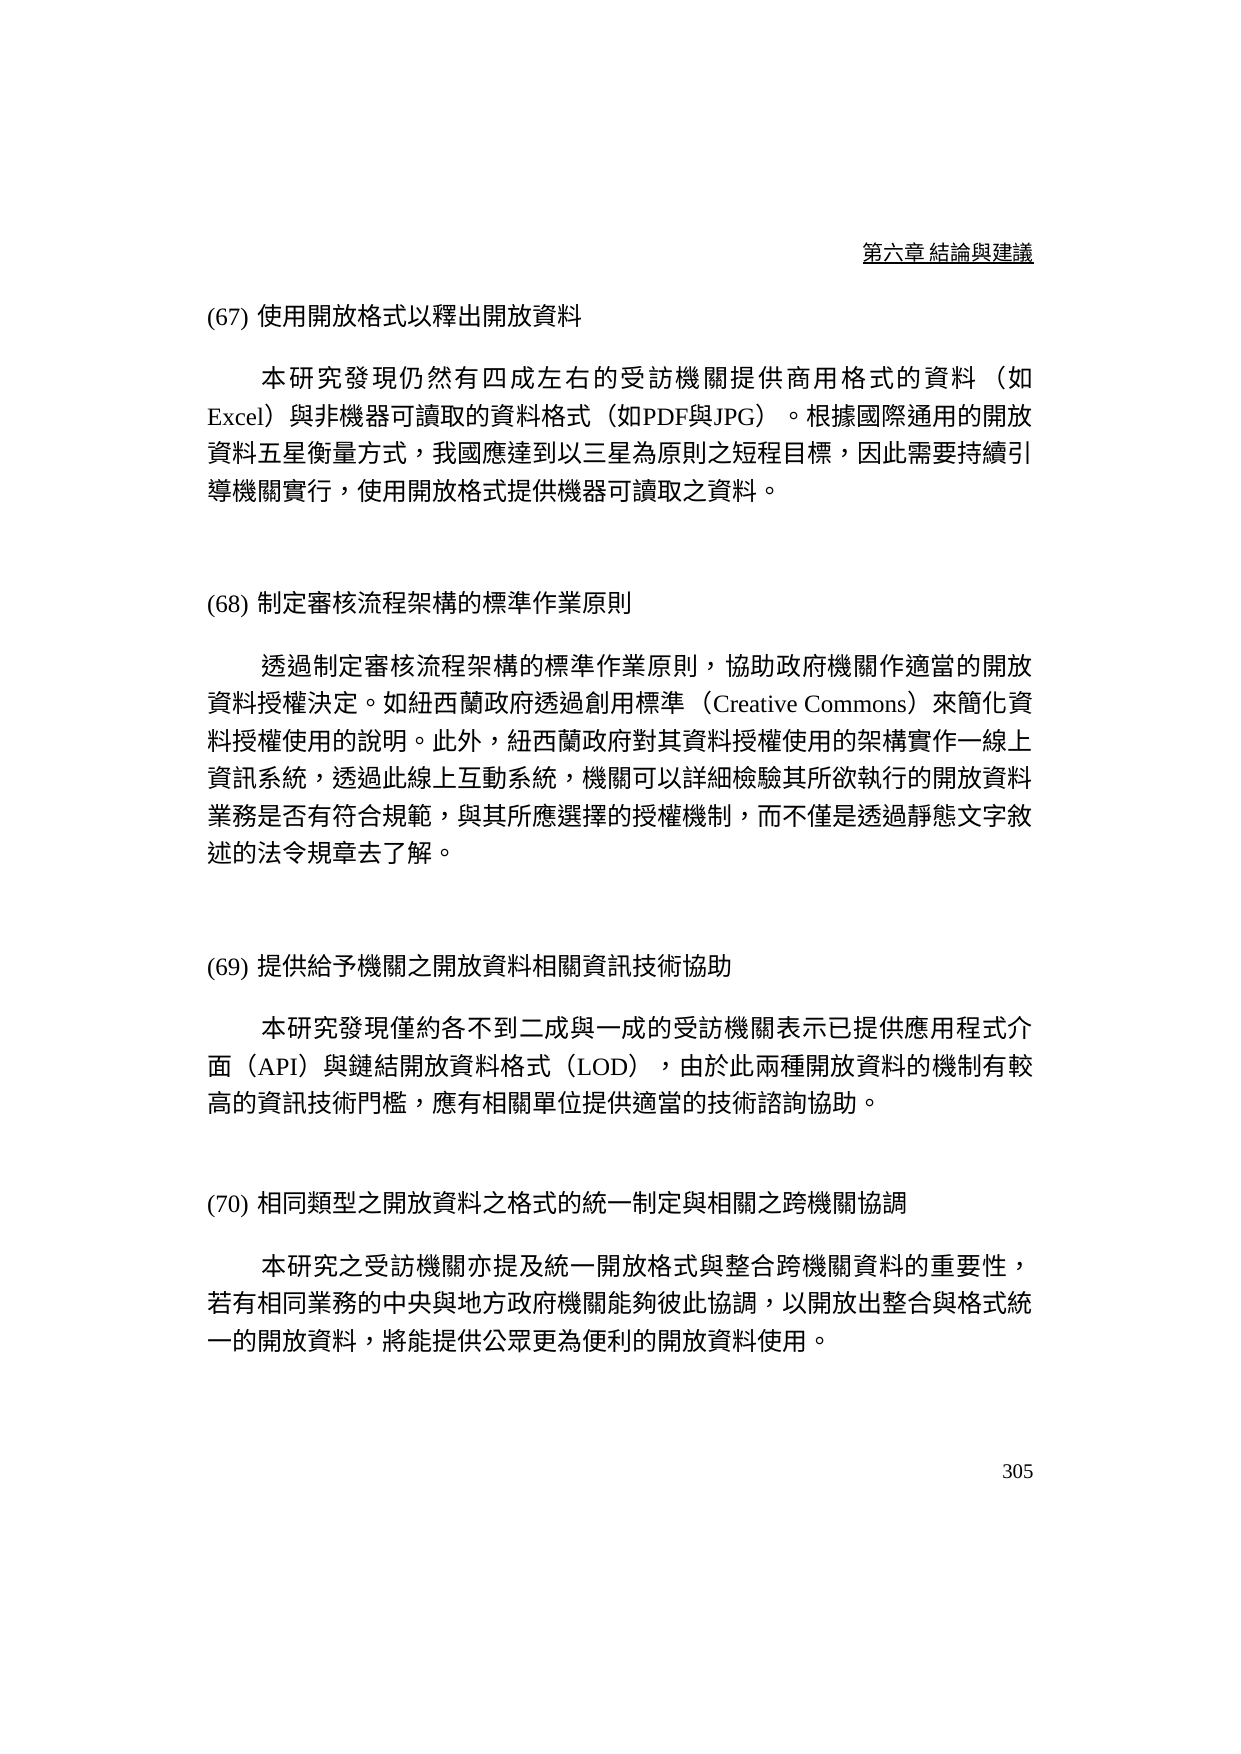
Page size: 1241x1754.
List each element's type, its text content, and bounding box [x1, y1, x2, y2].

text 透過制定審核流程架構的標準作業原則，協助政府機關作適當的開放資料授權決定。如紐西蘭政府透過創用標準（Creative Commons）來簡化資料授權使用的說明。此外，紐西蘭政府對其資料授權使用的架構實作一線上資訊系統，透過此線上互動系統，機關可以詳細檢驗其所欲執行的開放資料業務是否有符合規範，與其所應選擇的授權機制，而不僅是透過靜態文字敘述的法令規章去了解。 [207, 645, 1033, 870]
list 提供給予機關之開放資料相關資訊技術協助 [207, 945, 1033, 983]
list 相同類型之開放資料之格式的統一制定與相關之跨機關協調 [207, 1183, 1033, 1220]
text 本研究發現仍然有四成左右的受訪機關提供商用格式的資料（如Excel）與非機器可讀取的資料格式（如PDF與JPG）。根據國際通用的開放資料五星衡量方式，我國應達到以三星為原則之短程目標，因此需要持續引導機關實行，使用開放格式提供機器可讀取之資料。 [207, 358, 1033, 508]
list 使用開放格式以釋出開放資料 [207, 295, 1033, 333]
list 制定審核流程架構的標準作業原則 [207, 583, 1033, 620]
text 本研究發現僅約各不到二成與一成的受訪機關表示已提供應用程式介面（API）與鏈結開放資料格式（LOD），由於此兩種開放資料的機制有較高的資訊技術門檻，應有相關單位提供適當的技術諮詢協助。 [207, 1008, 1033, 1120]
text 本研究之受訪機關亦提及統一開放格式與整合跨機關資料的重要性，若有相同業務的中央與地方政府機關能夠彼此協調，以開放出整合與格式統一的開放資料，將能提供公眾更為便利的開放資料使用。 [207, 1245, 1033, 1358]
